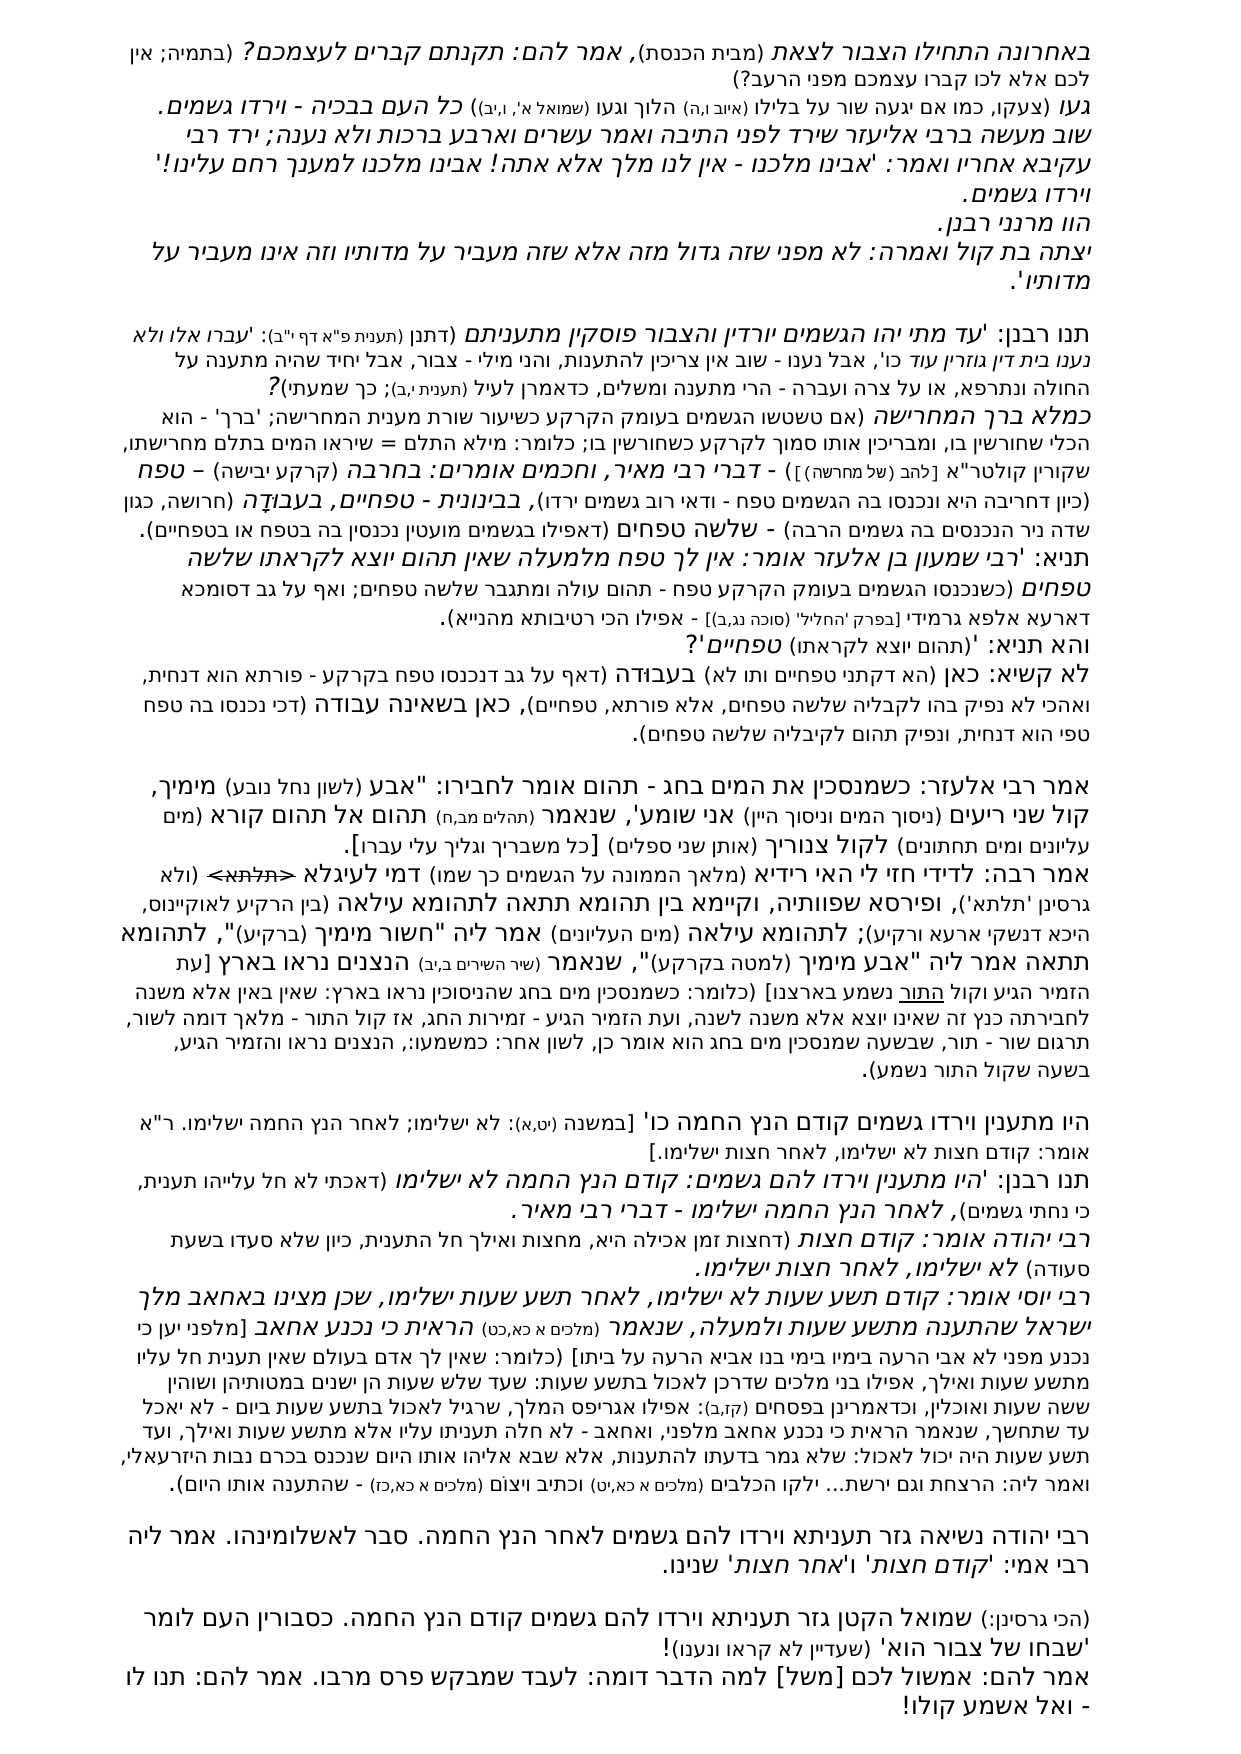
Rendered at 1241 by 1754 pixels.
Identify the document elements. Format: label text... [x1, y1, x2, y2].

text רבי יהודה נשיאה גזר תעניתא וירדו להם גשמים לאחר הנץ החמה. סבר לאשלומינהו. אמר ליה רבי אמי: 'קודם חצות' ו'אחר חצות' שנינו. [120, 1521, 1090, 1580]
text תנו רבנן: 'היו מתענין וירדו להם גשמים: קודם הנץ החמה לא ישלימו (דאכתי לא חל עלייהו תענית, כי נחתי גשמים), לאחר הנץ החמה ישלימו - דברי רבי מאיר. [120, 1166, 1090, 1224]
text שוב מעשה ברבי אליעזר שירד לפני התיבה ואמר עשרים וארבע ברכות ולא נענה; ירד רבי עקיבא אחריו ואמר: 'אבינו מלכנו - אין לנו מלך אלא אתה! אבינו מלכנו למענך רחם עלינו!' וירדו גשמים. [120, 120, 1090, 208]
text תנו רבנן: 'עד מתי יהו הגשמים יורדין והצבור פוסקין מתעניתם (דתנן (תענית פ"א דף י"ב): 'עברו אלו ולא נענו בית דין גוזרין עוד כו', אבל נענו - שוב אין צריכין להתענות, והני מילי - צבור, אבל יחיד שהיה מתענה על החולה ונתרפא, או על צרה ועברה - הרי מתענה ומשלים, כדאמרן לעיל (תענית י,ב); כך שמעתי)? [120, 319, 1090, 402]
text תניא: 'רבי שמעון בן אלעזר אומר: אין לך טפח מלמעלה שאין תהום יוצא לקראתו שלשה טפחים (כשנכנסו הגשמים בעומק הקרקע טפח - תהום עולה ומתגבר שלשה טפחים; ואף על גב דסומכא דארעא אלפא גרמידי [בפרק 'החליל' (סוכה נג,ב)] - אפילו הכי רטיבותא מהנייא). [120, 543, 1090, 631]
text באחרונה התחילו הצבור לצאת (מבית הכנסת), אמר להם: תקנתם קברים לעצמכם? (בתמיה; אין לכם אלא לכו קברו עצמכם מפני הרעב?) [120, 37, 1090, 91]
text אמר להם: אמשול לכם [משל] למה הדבר דומה: לעבד שמבקש פרס מרבו. אמר להם: תנו לו - ואל אשמע קולו! [120, 1662, 1090, 1721]
text יצתה בת קול ואמרה: לא מפני שזה גדול מזה אלא שזה מעביר על מדותיו וזה אינו מעביר על מדותיו'. [120, 237, 1090, 295]
text הוו מרנני רבנן. [120, 208, 1090, 237]
text רבי יהודה אומר: קודם חצות (דחצות זמן אכילה היא, מחצות ואילך חל התענית, כיון שלא סעדו בשעת סעודה) לא ישלימו, לאחר חצות ישלימו. [120, 1224, 1090, 1283]
text געו (צעקו, כמו אם יגעה שור על בלילו (איוב ו,ה) הלוך וגעו (שמואל א', ו,יב)) כל העם בבכיה - וירדו גשמים. [120, 91, 1090, 120]
text אמר רבי אלעזר: כשמנסכין את המים בחג - תהום אומר לחבירו: "אבע (לשון נחל נובע) מימיך, קול שני ריעים (ניסוך המים וניסוך היין) אני שומע', שנאמר (תהלים מב,ח) תהום אל תהום קורא (מים עליונים ומים תחתונים) לקול צנוריך (אותן שני ספלים) [כל משבריך וגליך עלי עברו]. [120, 771, 1090, 859]
text כמלא ברך המחרישה (אם טשטשו הגשמים בעומק הקרקע כשיעור שורת מענית המחרישה; 'ברך' - הוא הכלי שחורשין בו, ומבריכין אותו סמוך לקרקע כשחורשין בו; כלומר: מילא התלם = שיראו המים בתלם מחרישתו, שקורין קולטר"א [להב (של מחרשה)]) - דברי רבי מאיר, וחכמים אומרים: בחרבה (קרקע יבישה) – טפח (כיון דחריבה היא ונכנסו בה הגשמים טפח - ודאי רוב גשמים ירדו), בבינונית - טפחיים, בעבוּדָה (חרושה, כגון שדה ניר הנכנסים בה גשמים הרבה) - שלשה טפחים (דאפילו בגשמים מועטין נכנסין בה בטפח או בטפחיים). [120, 402, 1090, 543]
text אמר רבה: לדידי חזי לי האי רידיא (מלאך הממונה על הגשמים כך שמו) דמי לעיגלא <תלתא> (ולא גרסינן 'תלתא'), ופירסא שפוותיה, וקיימא בין תהומא תתאה לתהומא עילאה (בין הרקיע לאוקיינוס, היכא דנשקי ארעא ורקיע); לתהומא עילאה (מים העליונים) אמר ליה "חשור מימיך (ברקיע)", לתהומא תתאה אמר ליה "אבע מימיך (למטה בקרקע)", שנאמר (שיר השירים ב,יב) הנצנים נראו בארץ [עת הזמיר הגיע וקול התור נשמע בארצנו] (כלומר: כשמנסכין מים בחג שהניסוכין נראו בארץ: שאין באין אלא משנה לחבירתה כנץ זה שאינו יוצא אלא משנה לשנה, ועת הזמיר הגיע - זמירות החג, אז קול התור - מלאך דומה לשור, תרגום שור - תור, שבשעה שמנסכין מים בחג הוא אומר כן, לשון אחר: כמשמעו:, הנצנים נראו והזמיר הגיע, בשעה שקול התור נשמע). [120, 859, 1090, 1084]
text לא קשיא: כאן (הא דקתני טפחיים ותו לא) בעבוּדה (דאף על גב דנכנסו טפח בקרקע - פורתא הוא דנחית, ואהכי לא נפיק בהו לקבליה שלשה טפחים, אלא פורתא, טפחיים), כאן בשאינה עבודה (דכי נכנסו בה טפח טפי הוא דנחית, ונפיק תהום לקיבליה שלשה טפחים). [120, 660, 1090, 747]
text היו מתענין וירדו גשמים קודם הנץ החמה כו' [במשנה (יט,א): לא ישלימו; לאחר הנץ החמה ישלימו. ר"א אומר: קודם חצות לא ישלימו, לאחר חצות ישלימו.] [120, 1108, 1090, 1166]
text והא תניא: '(תהום יוצא לקראתו) טפחיים'? [120, 631, 1090, 660]
text רבי יוסי אומר: קודם תשע שעות לא ישלימו, לאחר תשע שעות ישלימו, שכן מצינו באחאב מלך ישראל שהתענה מתשע שעות ולמעלה, שנאמר (מלכים א כא,כט) הראית כי נכנע אחאב [מלפני יען כי נכנע מפני לא אבי הרעה בימיו בימי בנו אביא הרעה על ביתו] (כלומר: שאין לך אדם בעולם שאין תענית חל עליו מתשע שעות ואילך, אפילו בני מלכים שדרכן לאכול בתשע שעות: שעד שלש שעות הן ישנים במטותיהן ושוהין ששה שעות ואוכלין, וכדאמרינן בפסחים (קז,ב): אפילו אגריפס המלך, שרגיל לאכול בתשע שעות ביום - לא יאכל עד שתחשך, שנאמר הראית כי נכנע אחאב מלפני, ואחאב - לא חלה תעניתו עליו אלא מתשע שעות ואילך, ועד תשע שעות היה יכול לאכול: שלא גמר בדעתו להתענות, אלא שבא אליהו אותו היום שנכנס בכרם נבות היזרעאלי, ואמר ליה: הרצחת וגם ירשת... ילקו הכלבים (מלכים א כא,יט) וכתיב ויצוֹם (מלכים א כא,כז) - שהתענה אותו היום). [120, 1283, 1090, 1497]
text (הכי גרסינן:) שמואל הקטן גזר תעניתא וירדו להם גשמים קודם הנץ החמה. כסבורין העם לומר 'שבחו של צבור הוא' (שעדיין לא קראו ונענו)! [120, 1604, 1090, 1662]
